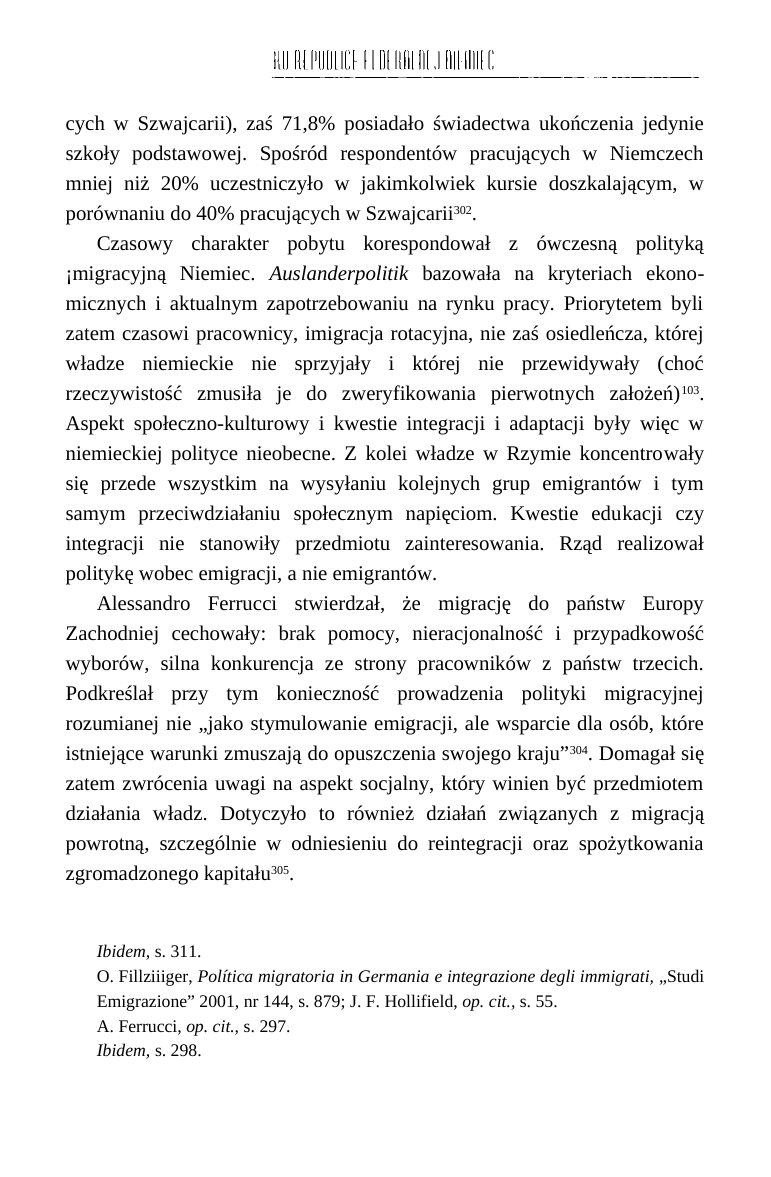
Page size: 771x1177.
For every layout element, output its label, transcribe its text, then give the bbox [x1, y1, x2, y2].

text Czasowy charakter pobytu korespondował z ówczesną polityką ¡migracyjną Niemiec. Auslanderpolitik bazowała na kryteriach ekono­micznych i aktualnym zapotrzebowaniu na rynku pracy. Priorytetem byli zatem czasowi pracownicy, imigracja rotacyjna, nie zaś osiedleńcza, której władze niemieckie nie sprzyjały i której nie przewidywały (choć rzeczywistość zmusiła je do zweryfikowania pierwotnych założeń)103. Aspekt społeczno-kulturowy i kwestie integracji i adaptacji były więc w niemieckiej polityce nieobecne. Z kolei władze w Rzymie koncentro­wały się przede wszystkim na wysyłaniu kolejnych grup emigrantów i tym samym przeciwdziałaniu społecznym napięciom. Kwestie edu­kacji czy integracji nie stanowiły przedmiotu zainteresowania. Rząd realizował politykę wobec emigracji, a nie emigrantów. [65, 231, 704, 585]
text O. Fillziiiger, Política migratoria in Germania e integrazione degli immigrati, „Studi Emigrazione” 2001, nr 144, s. 879; J. F. Hollifield, op. cit., s. 55. [97, 966, 704, 1011]
text Ibidem, s. 311. [65, 941, 704, 961]
text A. Ferrucci, op. cit., s. 297. [65, 1015, 704, 1036]
text Alessandro Ferrucci stwierdzał, że migrację do państw Europy Zachodniej cechowały: brak pomocy, nieracjonalność i przypadkowość wyborów, silna konkurencja ze strony pracowników z państw trzecich. Podkreślał przy tym konieczność prowadzenia polityki migracyjnej rozumianej nie „jako stymulowanie emigracji, ale wsparcie dla osób, które istniejące warunki zmuszają do opuszczenia swojego kraju”304. Domagał się zatem zwrócenia uwagi na aspekt socjalny, który winien być przedmiotem działania władz. Dotyczyło to również działań zwią­zanych z migracją powrotną, szczególnie w odniesieniu do reintegracji oraz spożytkowania zgromadzonego kapitału305. [65, 591, 704, 885]
text Ibidem, s. 298. [65, 1040, 704, 1061]
picture [271, 50, 700, 78]
text cych w Szwajcarii), zaś 71,8% posiadało świadectwa ukończenia jedynie szkoły podstawowej. Spośród respondentów pracujących w Niemczech mniej niż 20% uczestniczyło w jakimkolwiek kursie doszkalającym, w porównaniu do 40% pracujących w Szwajcarii302. [65, 111, 704, 225]
